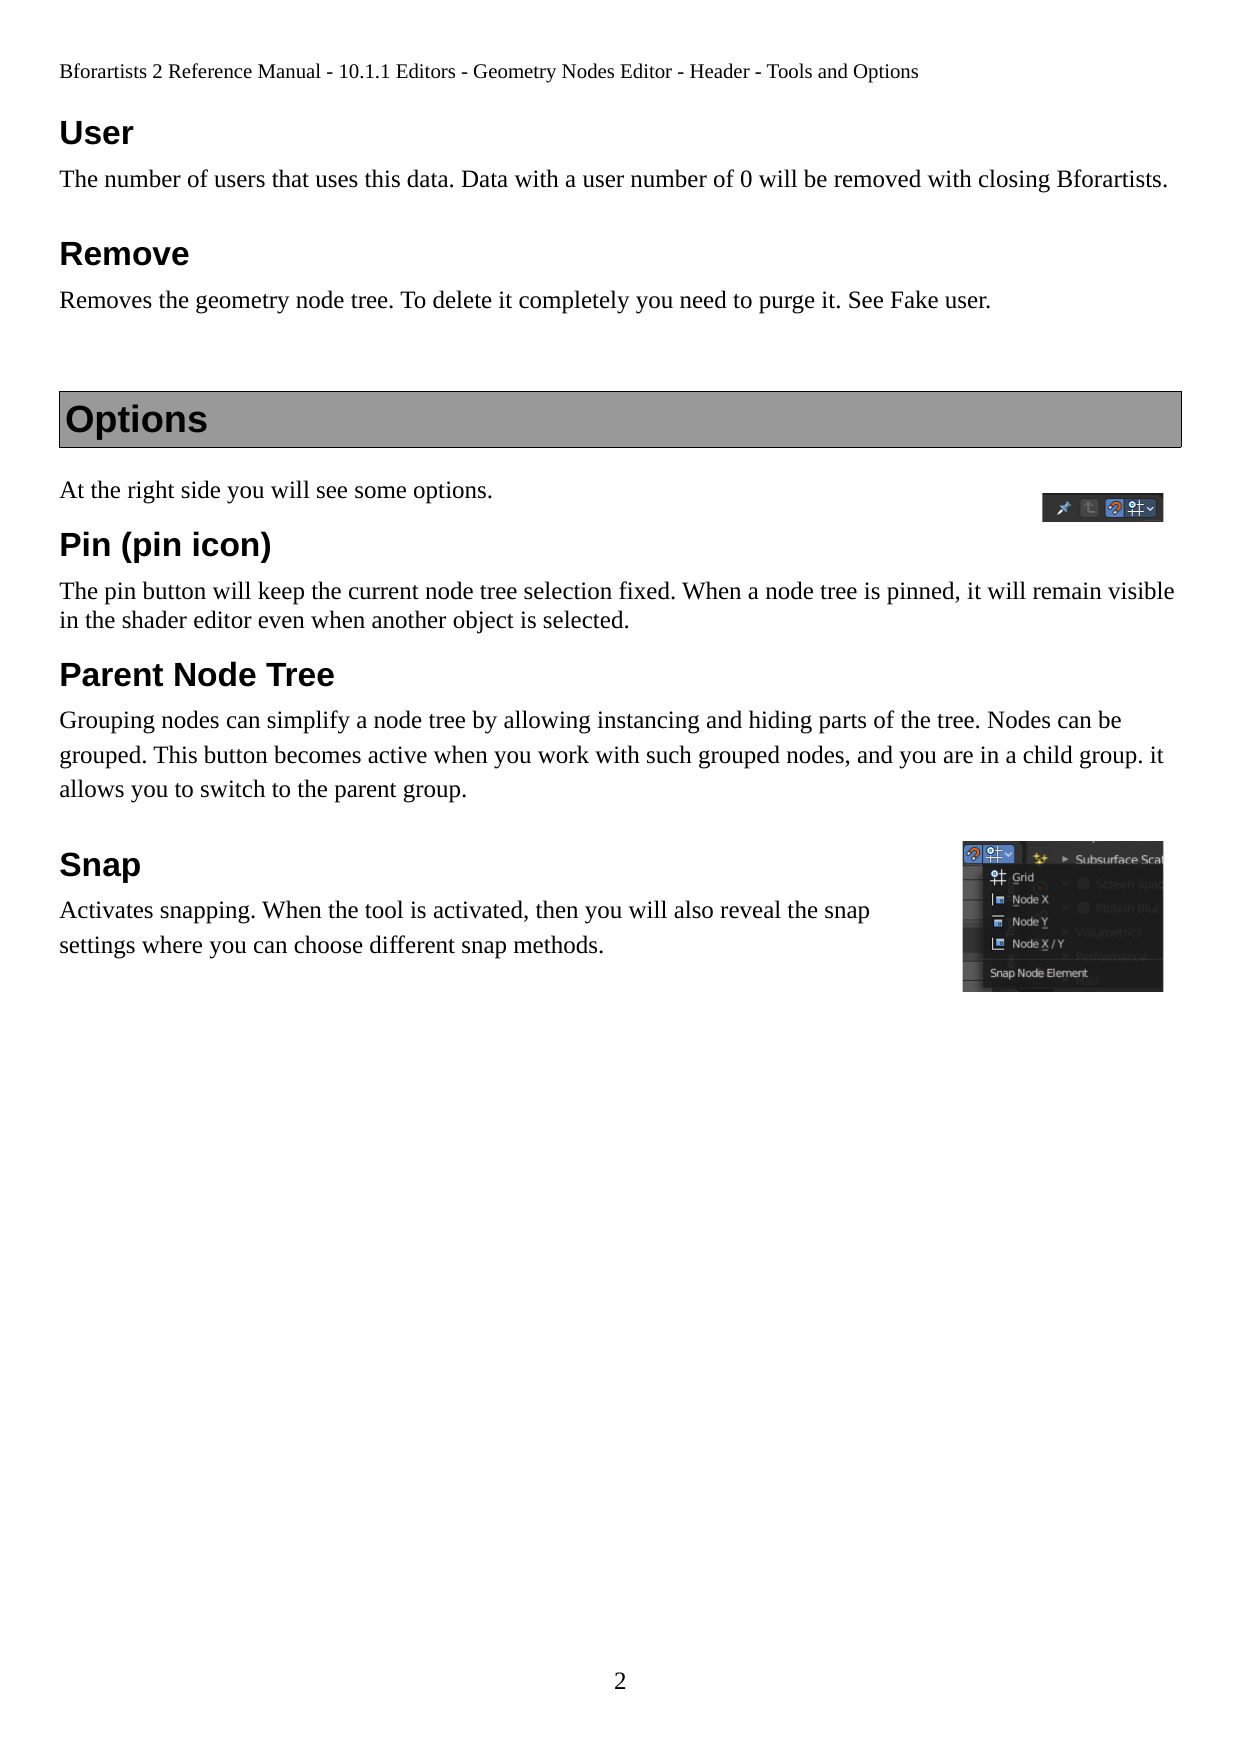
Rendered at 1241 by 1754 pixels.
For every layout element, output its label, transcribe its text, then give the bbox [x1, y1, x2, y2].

subtitle [1164, 844, 1181, 883]
subtitle User [59, 113, 1181, 151]
text Activates snapping. When the tool is activated, then you will also reveal the snap settings where you can choose different snap methods. [59, 896, 962, 959]
text Grouping nodes can simplify a node tree by allowing instancing and hiding parts of the tree. Nodes can be grouped. This button becomes active when you work with such grouped nodes, and you are in a child group. it allows you to switch to the parent group. [59, 706, 1181, 803]
subtitle Remove [59, 234, 1181, 272]
text Removes the geometry node tree. To delete it completely you need to purge it. See Fake user. [59, 285, 1181, 313]
subtitle Snap [59, 844, 962, 883]
subtitle Pin (pin icon) [59, 525, 1181, 564]
subtitle Parent Node Tree [59, 654, 1181, 693]
text At the right side you will see some options. [59, 475, 1181, 504]
text The number of users that uses this data. Data with a user number of 0 will be removed with closing Bforartists. [59, 164, 1181, 192]
text The pin button will keep the current node tree selection fixed. When a node tree is pinned, it will remain visible in the shader editor even when another object is selected. [59, 576, 1181, 634]
picture [962, 841, 1164, 992]
picture [1042, 493, 1164, 522]
table_header Options [60, 392, 1181, 447]
